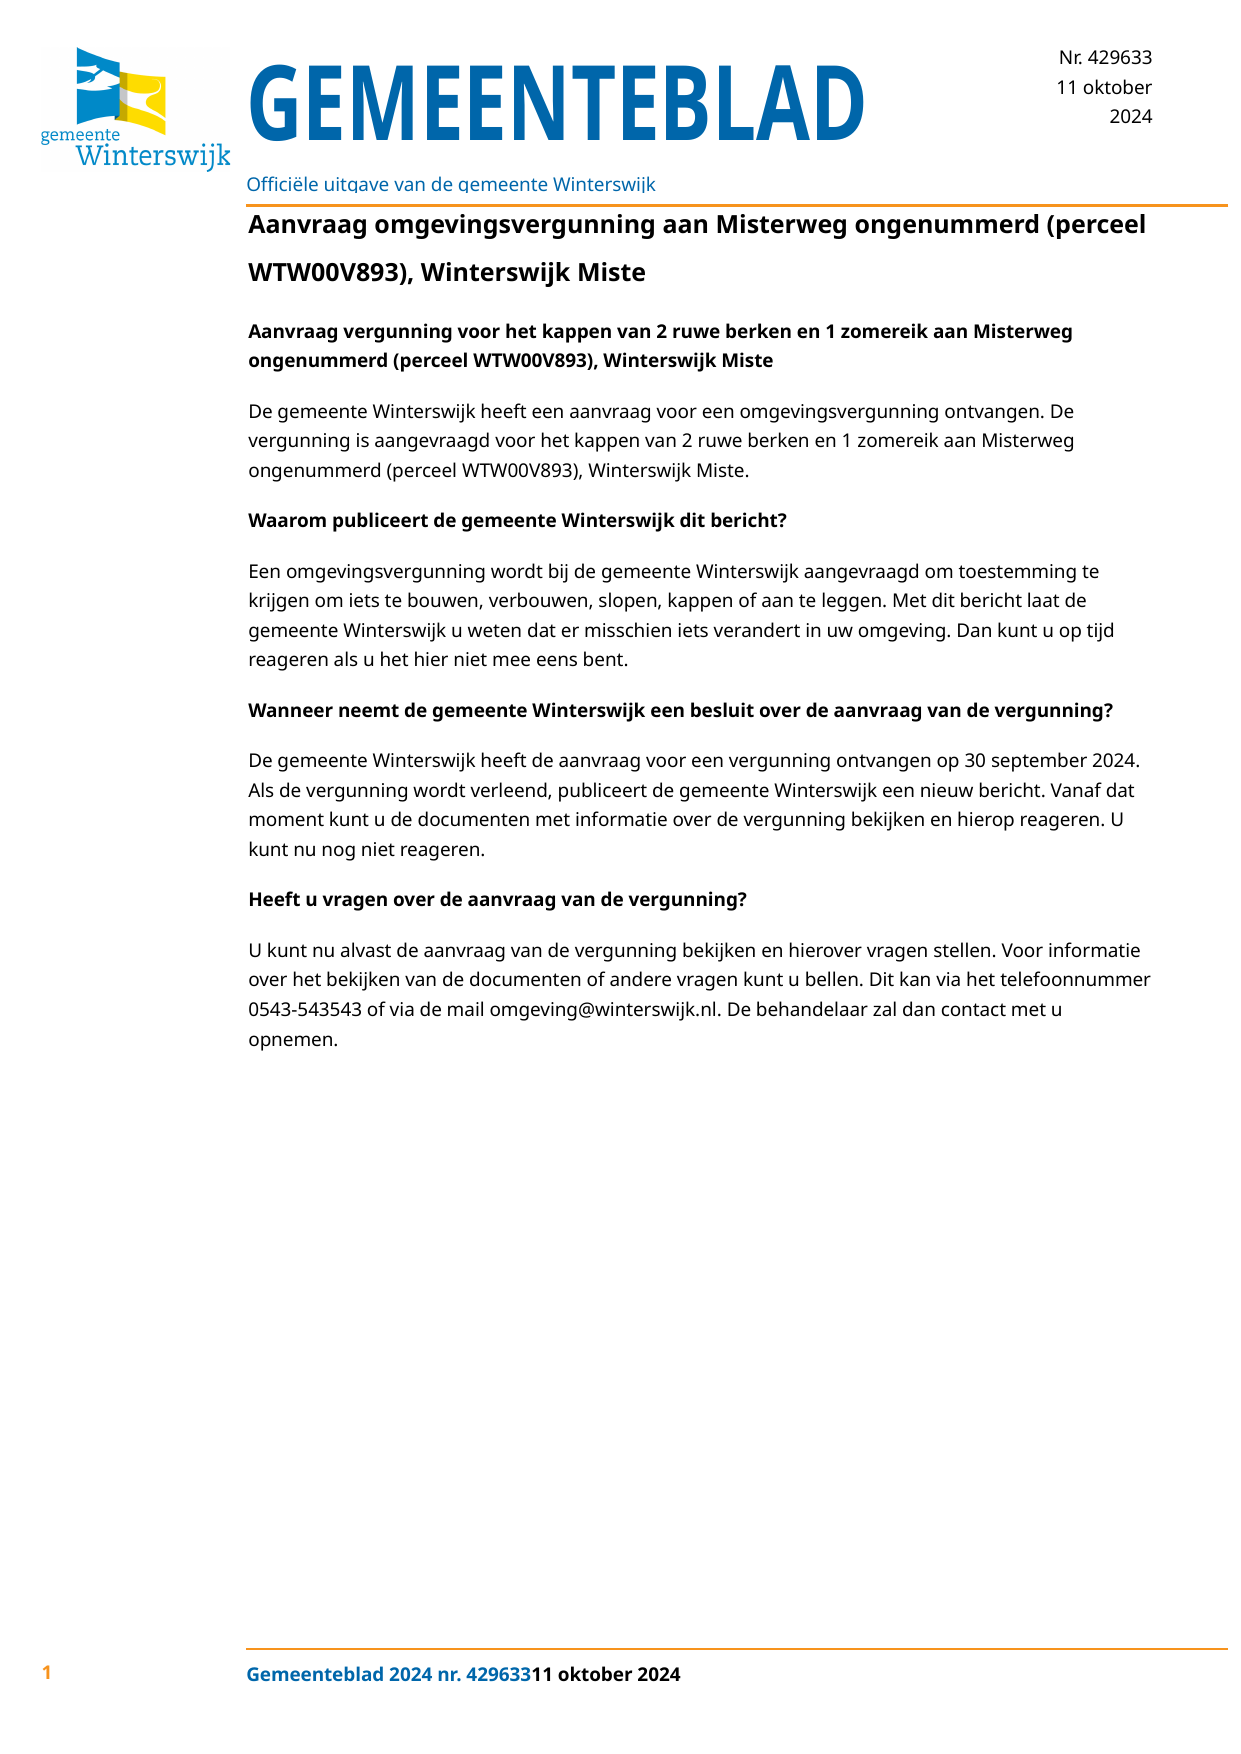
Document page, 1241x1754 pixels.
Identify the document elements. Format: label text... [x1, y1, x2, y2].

text De gemeente Winterswijk heeft een aanvraag voor een omgevingsvergunning ontvangen. De vergunning is aangevraagd voor het kappen van 2 ruwe berken en 1 zomereik aan Misterweg ongenummerd (perceel WTW00V893), Winterswijk Miste. [248, 398, 1152, 483]
picture [225, 153, 231, 162]
text Heeft u vragen over de aanvraag van de vergunning? [248, 887, 1152, 912]
text De gemeente Winterswijk heeft de aanvraag voor een vergunning ontvangen op 30 september 2024. Als de vergunning wordt verleend, publiceert de gemeente Winterswijk een nieuw bericht. Vanaf dat moment kunt u de documenten met informatie over de vergunning bekijken en hierop reageren. U kunt nu nog niet reageren. [248, 747, 1152, 862]
text U kunt nu alvast de aanvraag van de vergunning bekijken en hierover vragen stellen. Voor informatie over het bekijken van de documenten of andere vragen kunt u bellen. Dit kan via het telefoonnummer 0543-543543 of via de mail omgeving@winterswijk.nl. De behandelaar zal dan contact met u opnemen. [248, 937, 1152, 1052]
text Aanvraag vergunning voor het kappen van 2 ruwe berken en 1 zomereik aan Misterweg ongenummerd (perceel WTW00V893), Winterswijk Miste [248, 318, 1152, 373]
text Wanneer neemt de gemeente Winterswijk een besluit over de aanvraag van de vergunning? [248, 697, 1152, 723]
text Aanvraag omgevingsvergunning aan Misterweg ongenummerd (perceel WTW00V893), Winterswijk Miste [248, 207, 1152, 288]
picture [41, 47, 231, 172]
text Een omgevingsvergunning wordt bij de gemeente Winterswijk aangevraagd om toestemming te krijgen om iets te bouwen, verbouwen, slopen, kappen of aan te leggen. Met dit bericht laat de gemeente Winterswijk u weten dat er misschien iets verandert in uw omgeving. Dan kunt u op tijd reageren als u het hier niet mee eens bent. [248, 558, 1152, 672]
text Waarom publiceert de gemeente Winterswijk dit bericht? [248, 507, 1152, 533]
